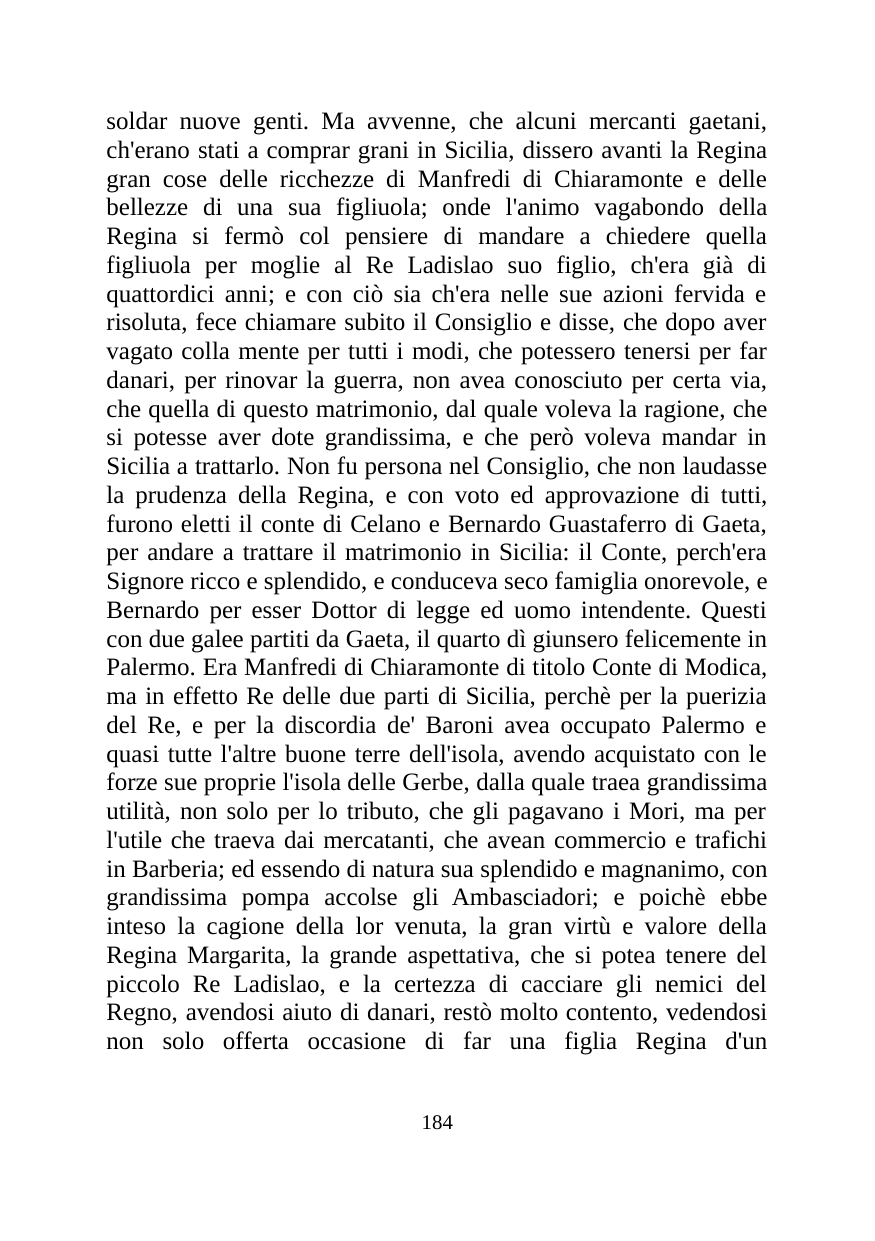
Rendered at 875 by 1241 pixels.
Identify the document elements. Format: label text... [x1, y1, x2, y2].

text soldar nuove genti. Ma avvenne, che alcuni mercanti gaetani, ch'erano stati a comprar grani in Sicilia, dissero avanti la Regina gran cose delle ricchezze di Manfredi di Chiaramonte e delle bellezze di una sua figliuola; onde l'animo vagabondo della Regina si fermò col pensiere di mandare a chiedere quella figliuola per moglie al Re Ladislao suo figlio, ch'era già di quattordici anni; e con ciò sia ch'era nelle sue azioni fervida e risoluta, fece chiamare subito il Consiglio e disse, che dopo aver vagato colla mente per tutti i modi, che potessero tenersi per far danari, per rinovar la guerra, non avea conosciuto per certa via, che quella di questo matrimonio, dal quale voleva la ragione, che si potesse aver dote grandissima, e che però voleva mandar in Sicilia a trattarlo. Non fu persona nel Consiglio, che non laudasse la prudenza della Regina, e con voto ed approvazione di tutti, furono eletti il conte di Celano e Bernardo Guastaferro di Gaeta, per andare a trattare il matrimonio in Sicilia: il Conte, perch'era Signore ricco e splendido, e conduceva seco famiglia onorevole, e Bernardo per esser Dottor di legge ed uomo intendente. Questi con due galee partiti da Gaeta, il quarto dì giunsero felicemente in Palermo. Era Manfredi di Chiaramonte di titolo Conte di Modica, ma in effetto Re delle due parti di Sicilia, perchè per la puerizia del Re, e per la discordia de' Baroni avea occupato Palermo e quasi tutte l'altre buone terre dell'isola, avendo acquistato con le forze sue proprie l'isola delle Gerbe, dalla quale traea grandissima utilità, non solo per lo tributo, che gli pagavano i Mori, ma per l'utile che traeva dai mercatanti, che avean commercio e trafichi in Barberia; ed essendo di natura sua splendido e magnanimo, con grandissima pompa accolse gli Ambasciadori; e poichè ebbe inteso la cagione della lor venuta, la gran virtù e valore della Regina Margarita, la grande aspettativa, che si potea tenere del piccolo Re Ladislao, e la certezza di cacciare gli nemici del Regno, avendosi aiuto di danari, restò molto contento, vedendosi non solo offerta occasione di far una figlia Regina d'un [106, 106, 768, 1055]
